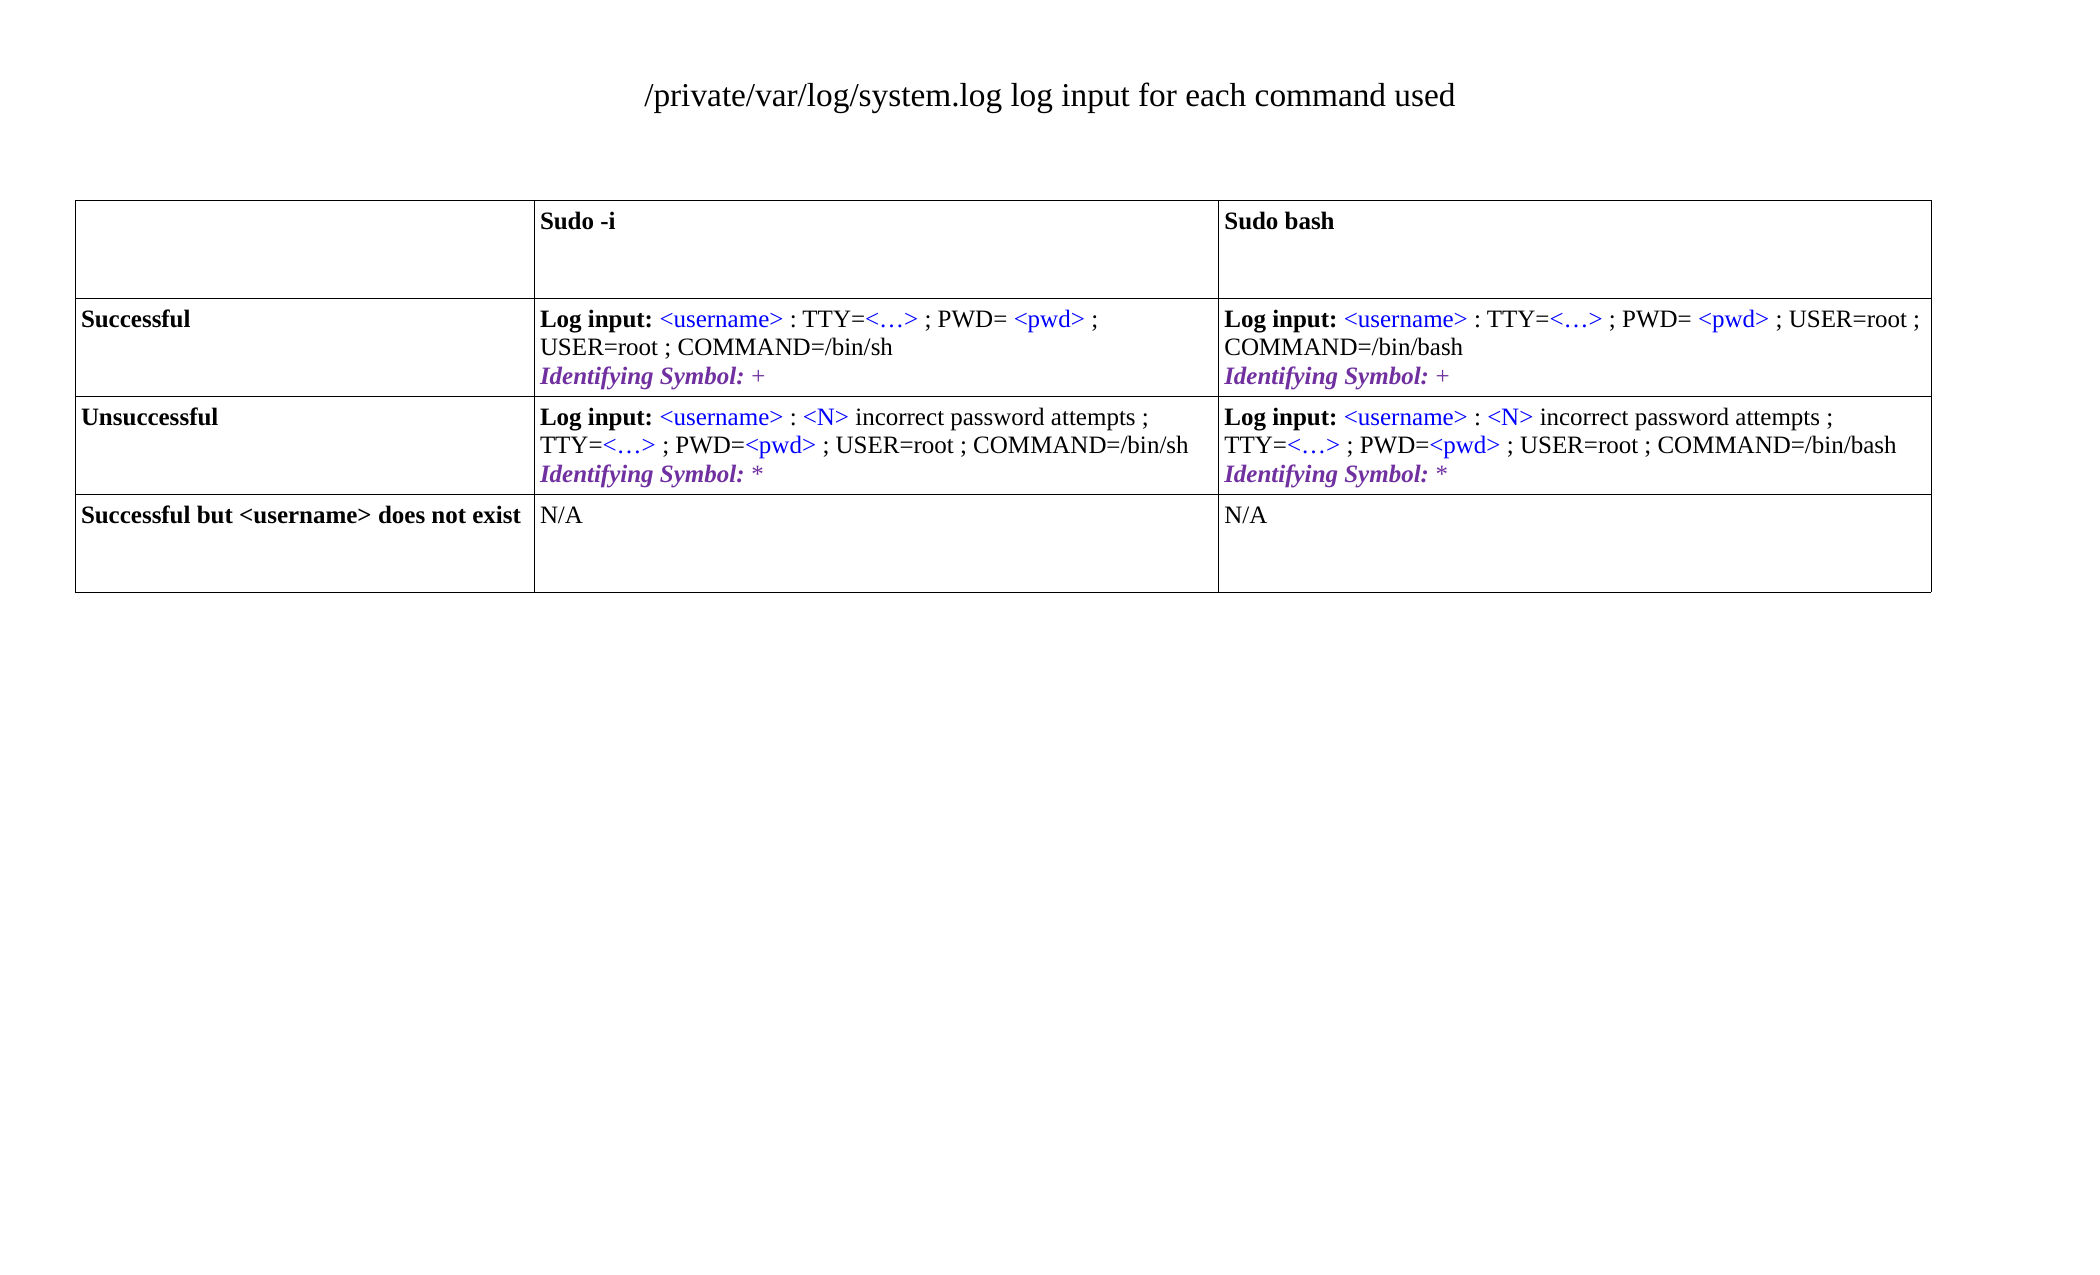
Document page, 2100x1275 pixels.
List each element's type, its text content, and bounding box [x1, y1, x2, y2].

table_cell Successful [76, 299, 534, 396]
table_header [76, 201, 534, 297]
table_header Sudo -i [535, 201, 1218, 297]
table_cell N/A [535, 495, 1218, 592]
table_cell Successful but <username> does not exist [76, 495, 534, 592]
table_cell Log input: <username> : TTY=<…> ; PWD= <pwd> ; USER=root ; COMMAND=/bin/sh Identifying Symbol: + [535, 299, 1218, 396]
table_header Sudo bash [1219, 201, 1931, 297]
table_cell N/A [1219, 495, 1931, 592]
table_cell Log input: <username> : <N> incorrect password attempts ; TTY=<…> ; PWD=<pwd> ; USER=root ; COMMAND=/bin/bash Identifying Symbol: * [1219, 397, 1931, 494]
table_cell Log input: <username> : <N> incorrect password attempts ; TTY=<…> ; PWD=<pwd> ; USER=root ; COMMAND=/bin/sh Identifying Symbol: * [535, 397, 1218, 494]
table_cell Unsuccessful [76, 397, 534, 494]
table_cell Log input: <username> : TTY=<…> ; PWD= <pwd> ; USER=root ; COMMAND=/bin/bash Identifying Symbol: + [1219, 299, 1931, 396]
